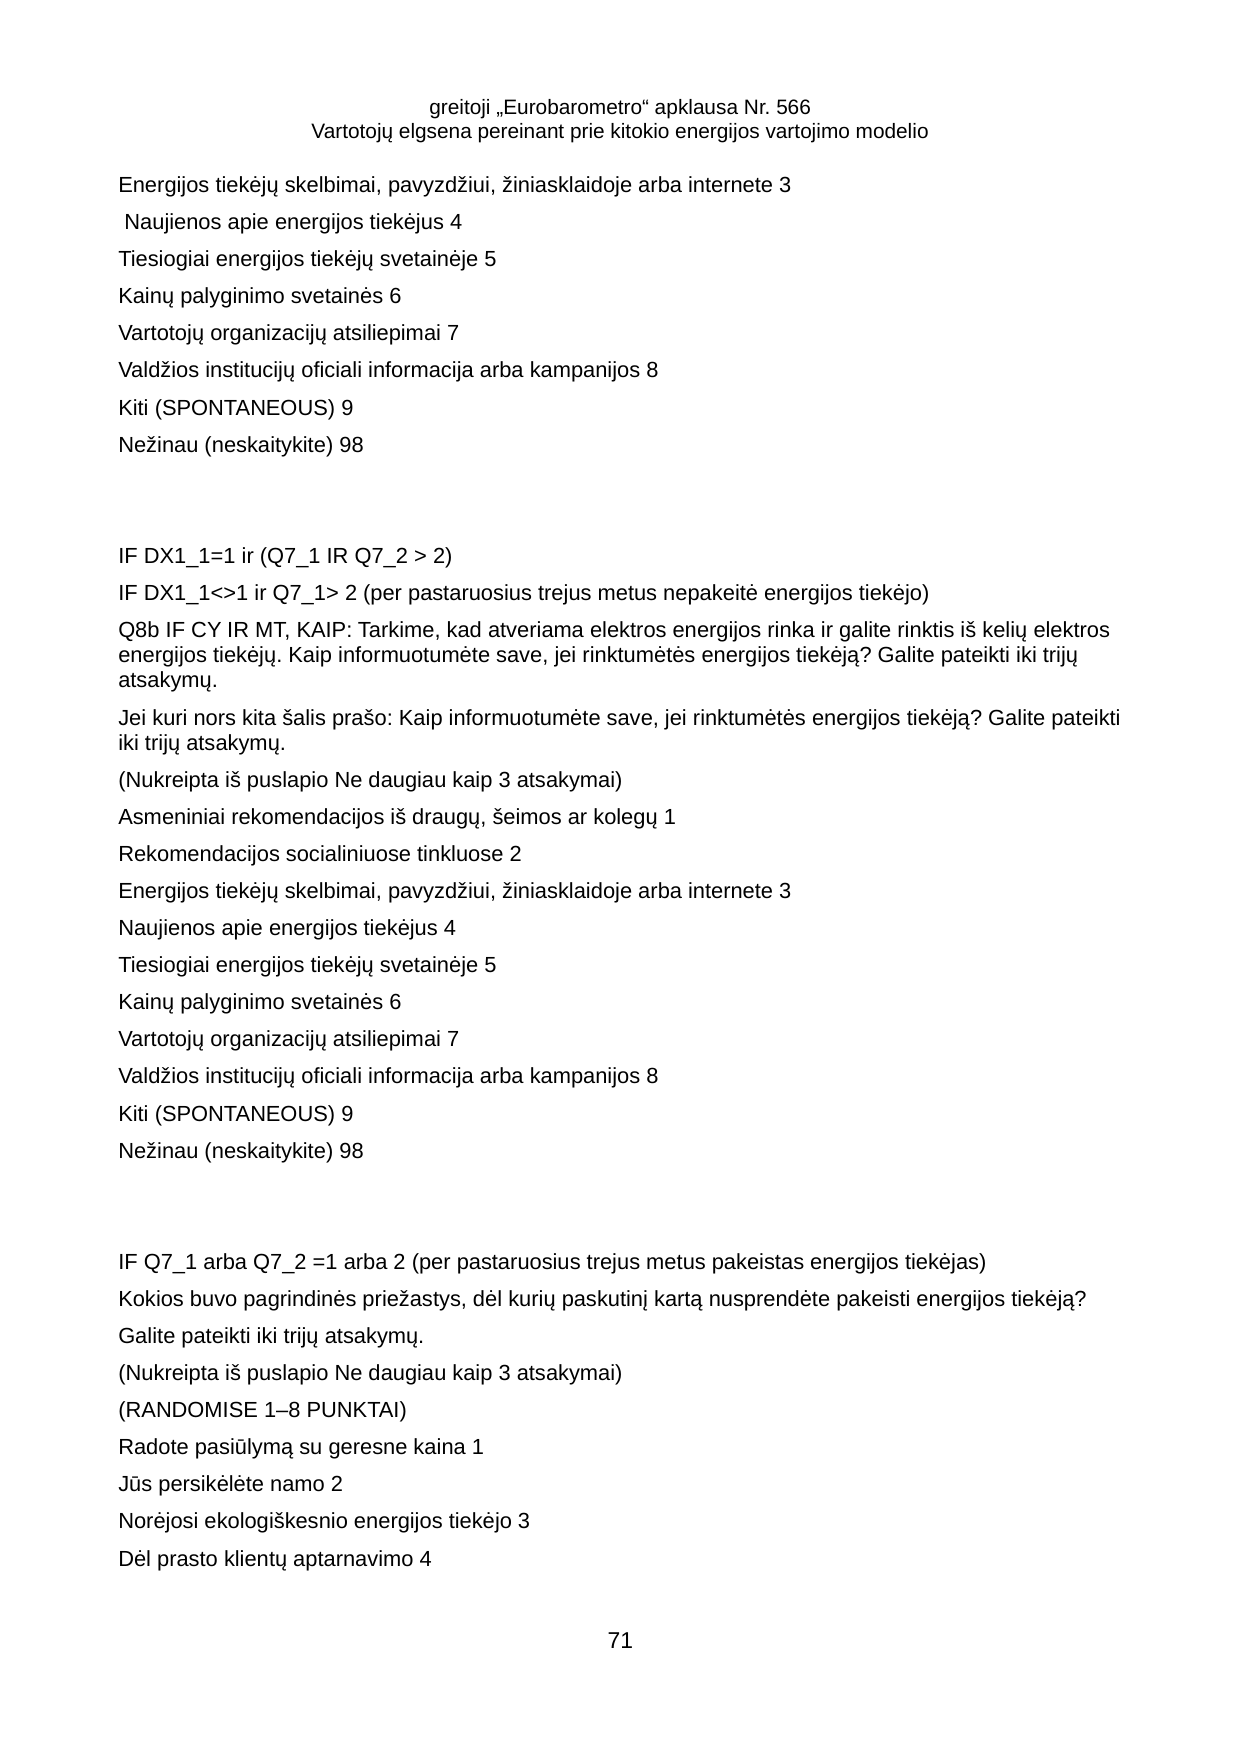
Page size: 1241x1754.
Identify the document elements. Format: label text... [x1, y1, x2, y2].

text Naujienos apie energijos tiekėjus 4 [118, 209, 1122, 234]
text Vartotojų organizacijų atsiliepimai 7 [118, 1026, 1122, 1051]
text Radote pasiūlymą su geresne kaina 1 [118, 1434, 1122, 1459]
text Dėl prasto klientų aptarnavimo 4 [118, 1545, 1122, 1571]
text Valdžios institucijų oficiali informacija arba kampanijos 8 [118, 1063, 1122, 1088]
text Jei kuri nors kita šalis prašo: Kaip informuotumėte save, jei rinktumėtės energijos tiekėją? Galite pateikti iki trijų atsakymų. [118, 704, 1122, 755]
text Kainų palyginimo svetainės 6 [118, 283, 1122, 308]
text Kainų palyginimo svetainės 6 [118, 989, 1122, 1014]
text Naujienos apie energijos tiekėjus 4 [118, 915, 1122, 940]
text Kiti (SPONTANEOUS) 9 [118, 394, 1122, 419]
text Tiesiogiai energijos tiekėjų svetainėje 5 [118, 246, 1122, 271]
text (Nukreipta iš puslapio Ne daugiau kaip 3 atsakymai) [118, 1360, 1122, 1385]
text Tiesiogiai energijos tiekėjų svetainėje 5 [118, 952, 1122, 977]
text Galite pateikti iki trijų atsakymų. [118, 1323, 1122, 1348]
text Jūs persikėlėte namo 2 [118, 1471, 1122, 1496]
text Energijos tiekėjų skelbimai, pavyzdžiui, žiniasklaidoje arba internete 3 [118, 172, 1122, 197]
text IF Q7_1 arba Q7_2 =1 arba 2 (per pastaruosius trejus metus pakeistas energijos tiekėjas) [118, 1249, 1122, 1274]
text Norėjosi ekologiškesnio energijos tiekėjo 3 [118, 1508, 1122, 1533]
text Rekomendacijos socialiniuose tinkluose 2 [118, 841, 1122, 866]
text (RANDOMISE 1–8 PUNKTAI) [118, 1397, 1122, 1422]
text Asmeniniai rekomendacijos iš draugų, šeimos ar kolegų 1 [118, 804, 1122, 829]
text Kokios buvo pagrindinės priežastys, dėl kurių paskutinį kartą nusprendėte pakeisti energijos tiekėją? [118, 1286, 1122, 1311]
text Nežinau (neskaitykite) 98 [118, 1137, 1122, 1163]
text Q8b IF CY IR MT, KAIP: Tarkime, kad atveriama elektros energijos rinka ir galite rinktis iš kelių elektros energijos tiekėjų. Kaip informuotumėte save, jei rinktumėtės energijos tiekėją? Galite pateikti iki trijų atsakymų. [118, 617, 1122, 692]
text Energijos tiekėjų skelbimai, pavyzdžiui, žiniasklaidoje arba internete 3 [118, 878, 1122, 903]
text Vartotojų organizacijų atsiliepimai 7 [118, 320, 1122, 345]
text Kiti (SPONTANEOUS) 9 [118, 1100, 1122, 1126]
text (Nukreipta iš puslapio Ne daugiau kaip 3 atsakymai) [118, 767, 1122, 792]
text Valdžios institucijų oficiali informacija arba kampanijos 8 [118, 357, 1122, 382]
text Nežinau (neskaitykite) 98 [118, 431, 1122, 457]
text IF DX1_1=1 ir (Q7_1 IR Q7_2 > 2) [118, 543, 1122, 568]
text IF DX1_1<>1 ir Q7_1> 2 (per pastaruosius trejus metus nepakeitė energijos tiekėjo) [118, 580, 1122, 605]
